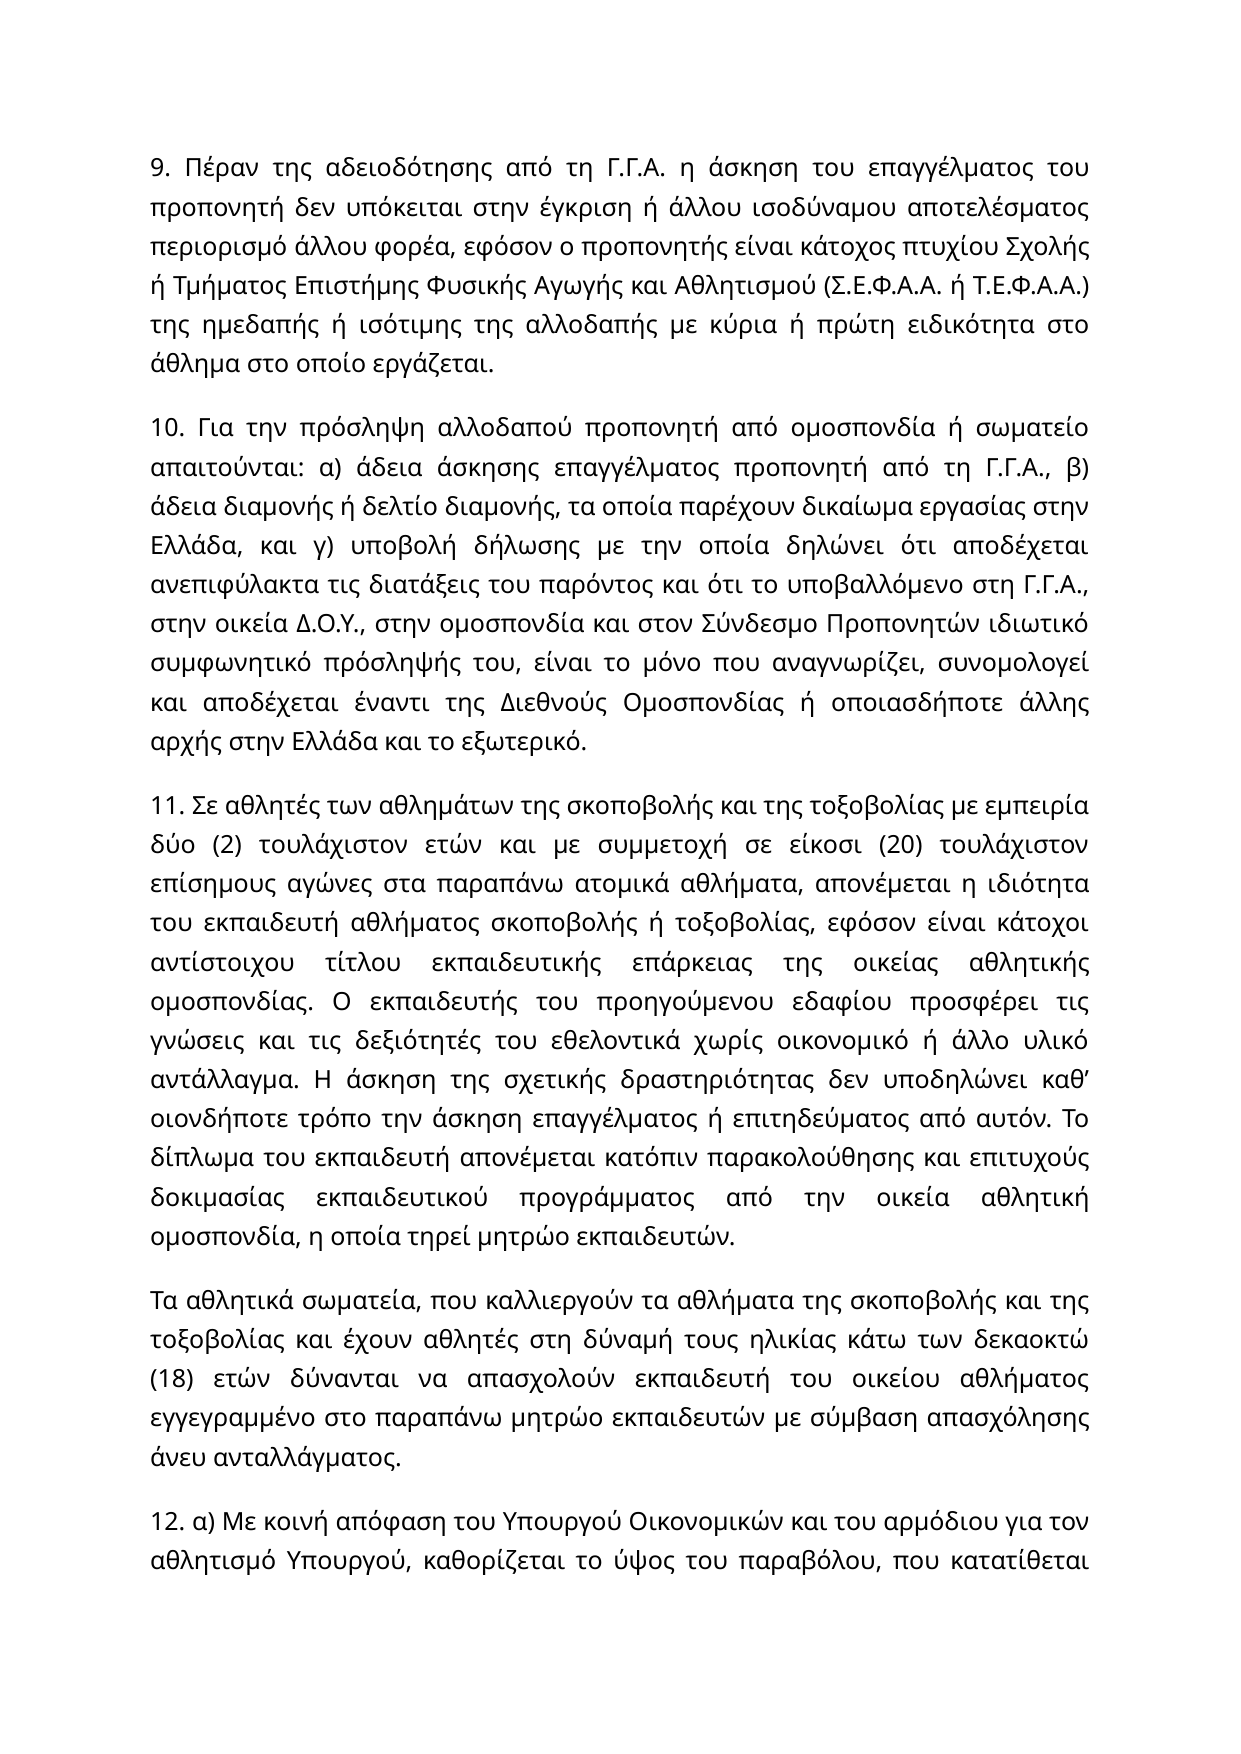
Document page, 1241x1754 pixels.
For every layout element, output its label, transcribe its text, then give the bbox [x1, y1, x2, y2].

text Τα αθλητικά σωματεία, που καλλιεργούν τα αθλήματα της σκοποβολής και της τοξοβολίας και έχουν αθλητές στη δύναμή τους ηλικίας κάτω των δεκαοκτώ (18) ετών δύνανται να απασχολούν εκπαιδευτή του οικείου αθλήματος εγγεγραμμένο στο παραπάνω μητρώο εκπαιδευτών με σύμβαση απασχόλησης άνευ ανταλλάγματος. [150, 1282, 1090, 1473]
text 11. Σε αθλητές των αθλημάτων της σκοποβολής και της τοξοβολίας με εμπειρία δύο (2) τουλάχιστον ετών και με συμμετοχή σε είκοσι (20) τουλάχιστον επίσημους αγώνες στα παραπάνω ατομικά αθλήματα, απονέμεται η ιδιότητα του εκπαιδευτή αθλήματος σκοποβολής ή τοξοβολίας, εφόσον είναι κάτοχοι αντίστοιχου τίτλου εκπαιδευτικής επάρκειας της οικείας αθλητικής ομοσπονδίας. Ο εκπαιδευτής του προηγούμενου εδαφίου προσφέρει τις γνώσεις και τις δεξιότητές του εθελοντικά χωρίς οικονομικό ή άλλο υλικό αντάλλαγμα. Η άσκηση της σχετικής δραστηριότητας δεν υποδηλώνει καθ’ οιονδήποτε τρόπο την άσκηση επαγγέλματος ή επιτηδεύματος από αυτόν. Το δίπλωμα του εκπαιδευτή απονέμεται κατόπιν παρακολούθησης και επιτυχούς δοκιμασίας εκπαιδευτικού προγράμματος από την οικεία αθλητική ομοσπονδία, η οποία τηρεί μητρώο εκπαιδευτών. [150, 787, 1090, 1252]
text 10. Για την πρόσληψη αλλοδαπού προπονητή από ομοσπονδία ή σωματείο απαιτούνται: α) άδεια άσκησης επαγγέλματος προπονητή από τη Γ.Γ.Α., β) άδεια διαμονής ή δελτίο διαμονής, τα οποία παρέχουν δικαίωμα εργασίας στην Ελλάδα, και γ) υποβολή δήλωσης με την οποία δηλώνει ότι αποδέχεται ανεπιφύλακτα τις διατάξεις του παρόντος και ότι το υποβαλλόμενο στη Γ.Γ.Α., στην οικεία Δ.Ο.Υ., στην ομοσπονδία και στον Σύνδεσμο Προπονητών ιδιωτικό συμφωνητικό πρόσληψής του, είναι το μόνο που αναγνωρίζει, συνομολογεί και αποδέχεται έναντι της Διεθνούς Ομοσπονδίας ή οποιασδήποτε άλλης αρχής στην Ελλάδα και το εξωτερικό. [150, 410, 1090, 757]
text 12. α) Με κοινή απόφαση του Υπουργού Οικονομικών και του αρμόδιου για τον αθλητισμό Υπουργού, καθορίζεται το ύψος του παραβόλου, που κατατίθεται [150, 1503, 1090, 1577]
text 9. Πέραν της αδειοδότησης από τη Γ.Γ.Α. η άσκηση του επαγγέλματος του προπονητή δεν υπόκειται στην έγκριση ή άλλου ισοδύναμου αποτελέσματος περιορισμό άλλου φορέα, εφόσον ο προπονητής είναι κάτοχος πτυχίου Σχολής ή Τμήματος Επιστήμης Φυσικής Αγωγής και Αθλητισμού (Σ.Ε.Φ.Α.Α. ή Τ.Ε.Φ.Α.Α.) της ημεδαπής ή ισότιμης της αλλοδαπής με κύρια ή πρώτη ειδικότητα στο άθλημα στο οποίο εργάζεται. [150, 150, 1090, 380]
